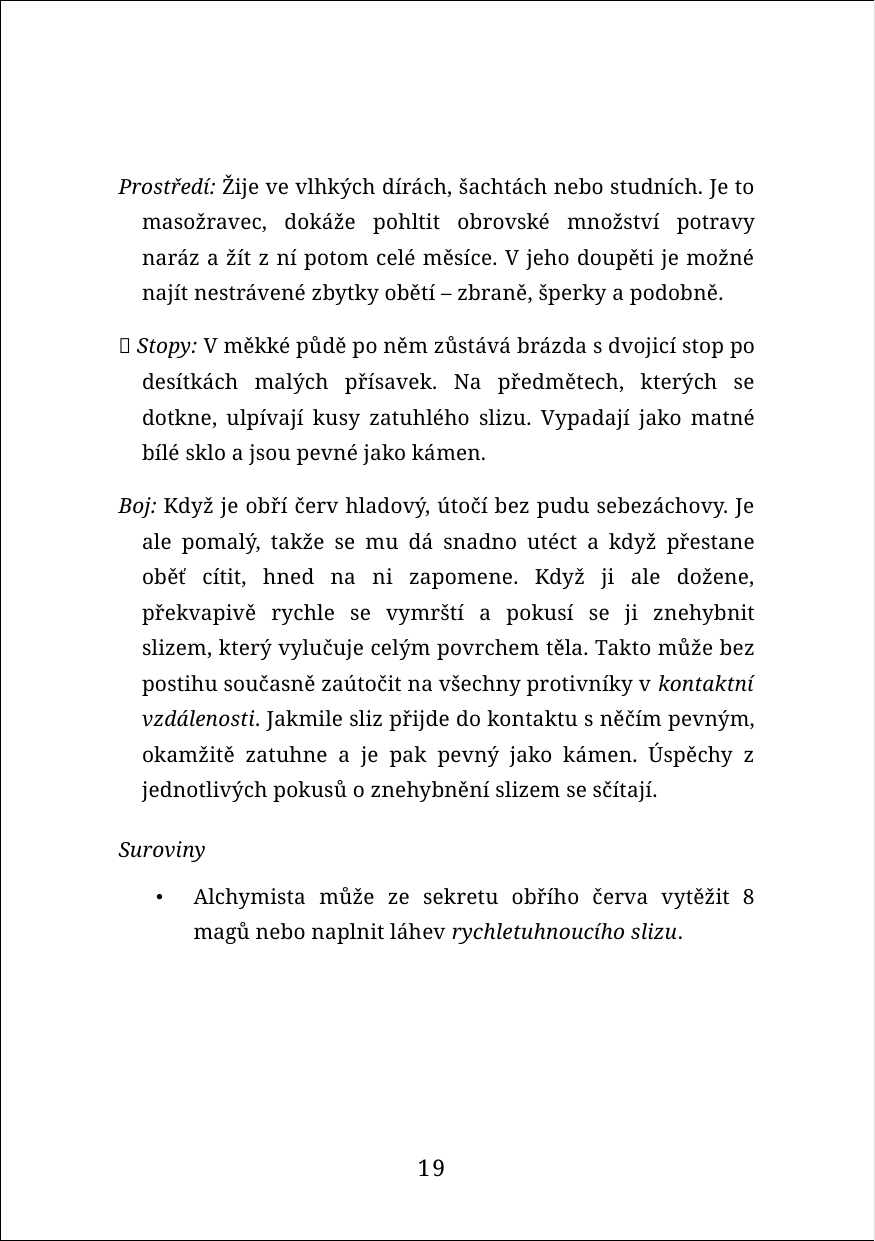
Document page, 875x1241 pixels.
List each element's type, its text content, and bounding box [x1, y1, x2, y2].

text 👣 Stopy: V měkké půdě po něm zůstává brázda s dvojicí stop po desítkách malých přísavek. Na předmětech, kterých se dotkne, ulpívají kusy zatuhlého slizu. Vypadají jako matné bílé sklo a jsou pevné jako kámen. [118, 332, 756, 467]
text Boj: Když je obří červ hladový, útočí bez pudu sebezáchovy. Je ale pomalý, takže se mu dá snadno utéct a když přestane oběť cítit, hned na ni zapomene. Když ji ale dožene, překvapivě rychle se vymrští a pokusí se ji znehybnit slizem, který vylučuje celým povrchem těla. Takto může bez postihu současně zaútočit na všechny protivníky v kontaktní vzdálenosti. Jakmile sliz přijde do kontaktu s něčím pevným, okamžitě zatuhne a je pak pevný jako kámen. Úspěchy z jednotlivých pokusů o znehybnění slizem se sčítají. [118, 491, 756, 804]
text Suroviny [118, 835, 756, 863]
list Alchymista může ze sekretu obřího červa vytěžit 8 magů nebo naplnit láhev rychletuhnoucího slizu. [156, 882, 756, 946]
text Prostředí: Žije ve vlhkých dírách, šachtách nebo studních. Je to masožravec, dokáže pohltit obrovské množství potravy naráz a žít z ní potom celé měsíce. V jeho doupěti je možné najít nestrávené zbytky obětí – zbraně, šperky a podobně. [118, 172, 756, 307]
